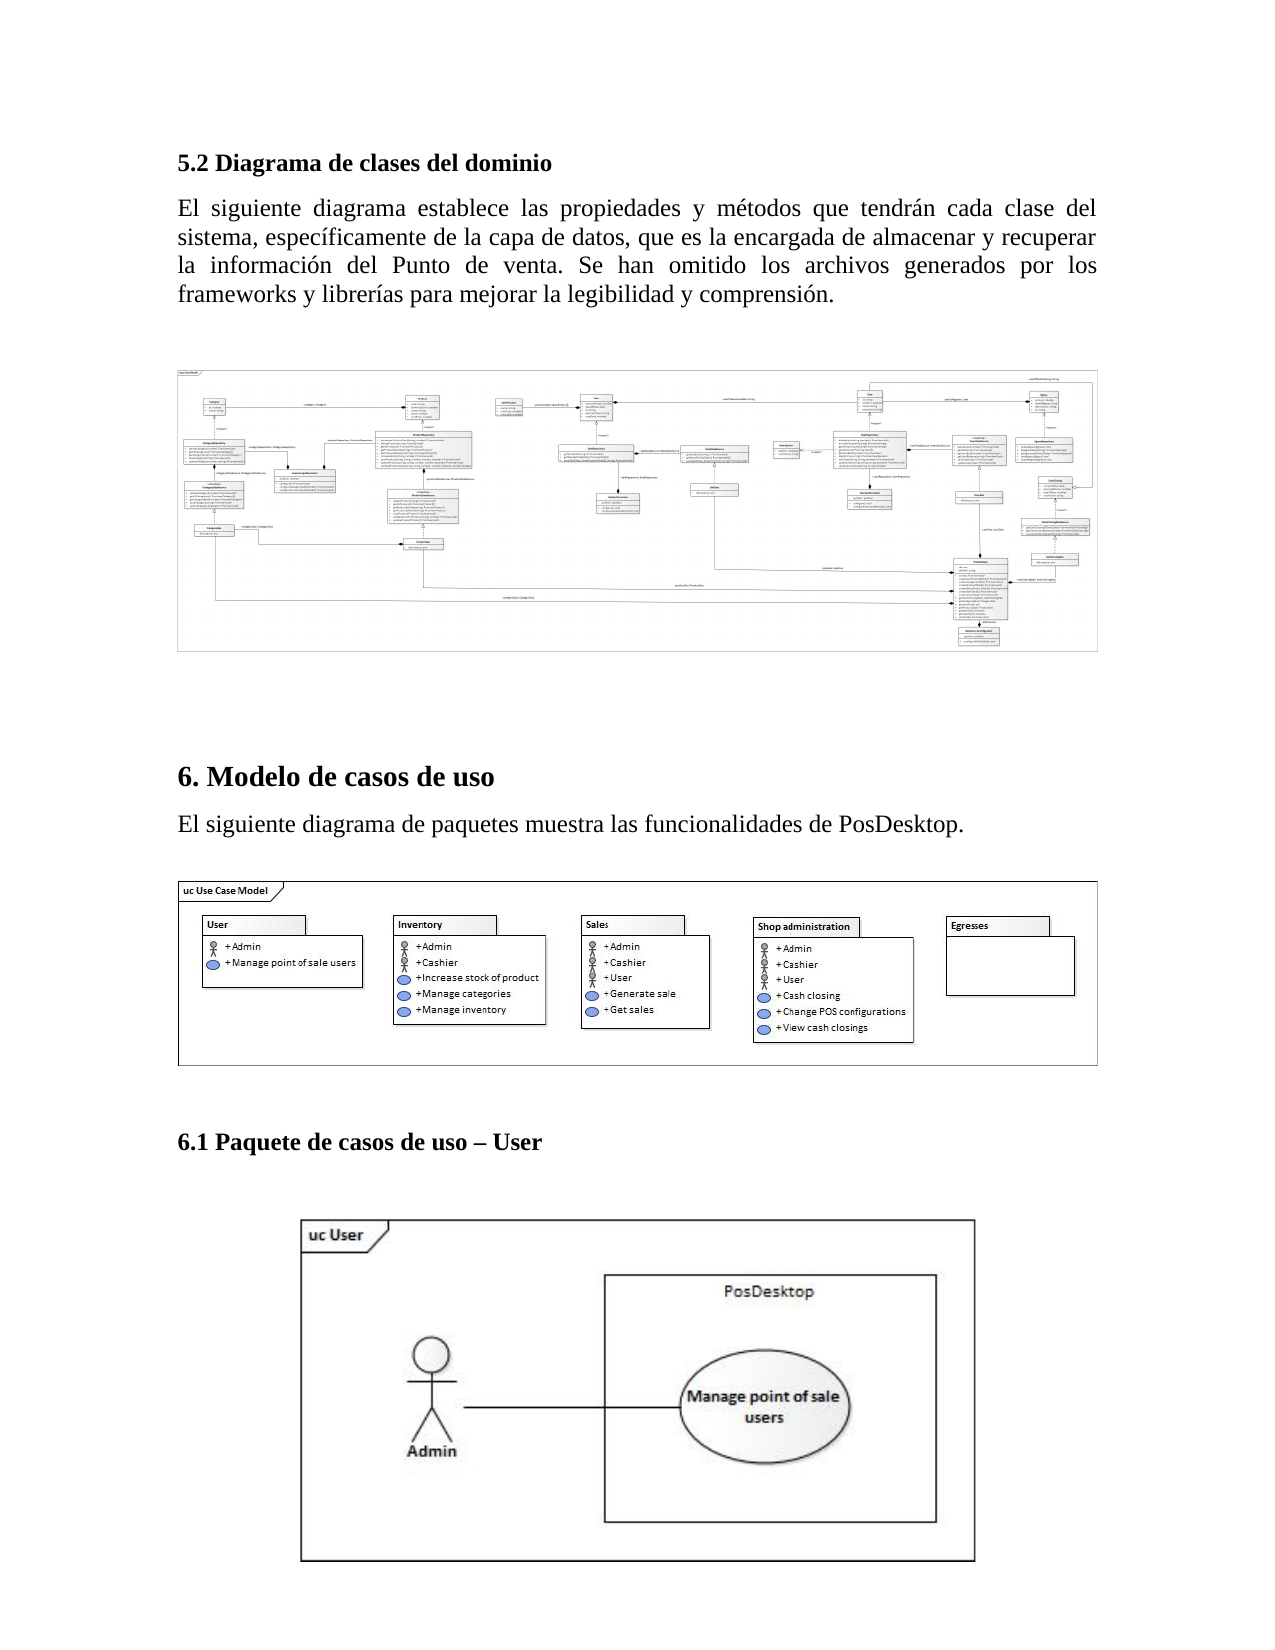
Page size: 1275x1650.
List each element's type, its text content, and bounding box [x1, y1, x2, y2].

text 6. Modelo de casos de uso [177, 759, 1098, 792]
text El siguiente diagrama establece las propiedades y métodos que tendrán cada clase del sistema, específicamente de la capa de datos, que es la encargada de almacenar y recuperar la información del Punto de venta. Se han omitido los archivos generados por los frameworks y librerías para mejorar la legibilidad y comprensión. [177, 193, 1098, 308]
picture [299, 1218, 976, 1562]
text 6.1 Paquete de casos de uso – User [177, 1127, 1098, 1156]
picture [177, 880, 1098, 1066]
text El siguiente diagrama de paquetes muestra las funcionalidades de PosDesktop. [177, 809, 1098, 838]
text 5.2 Diagrama de clases del dominio [177, 148, 1098, 176]
picture [177, 370, 1098, 652]
